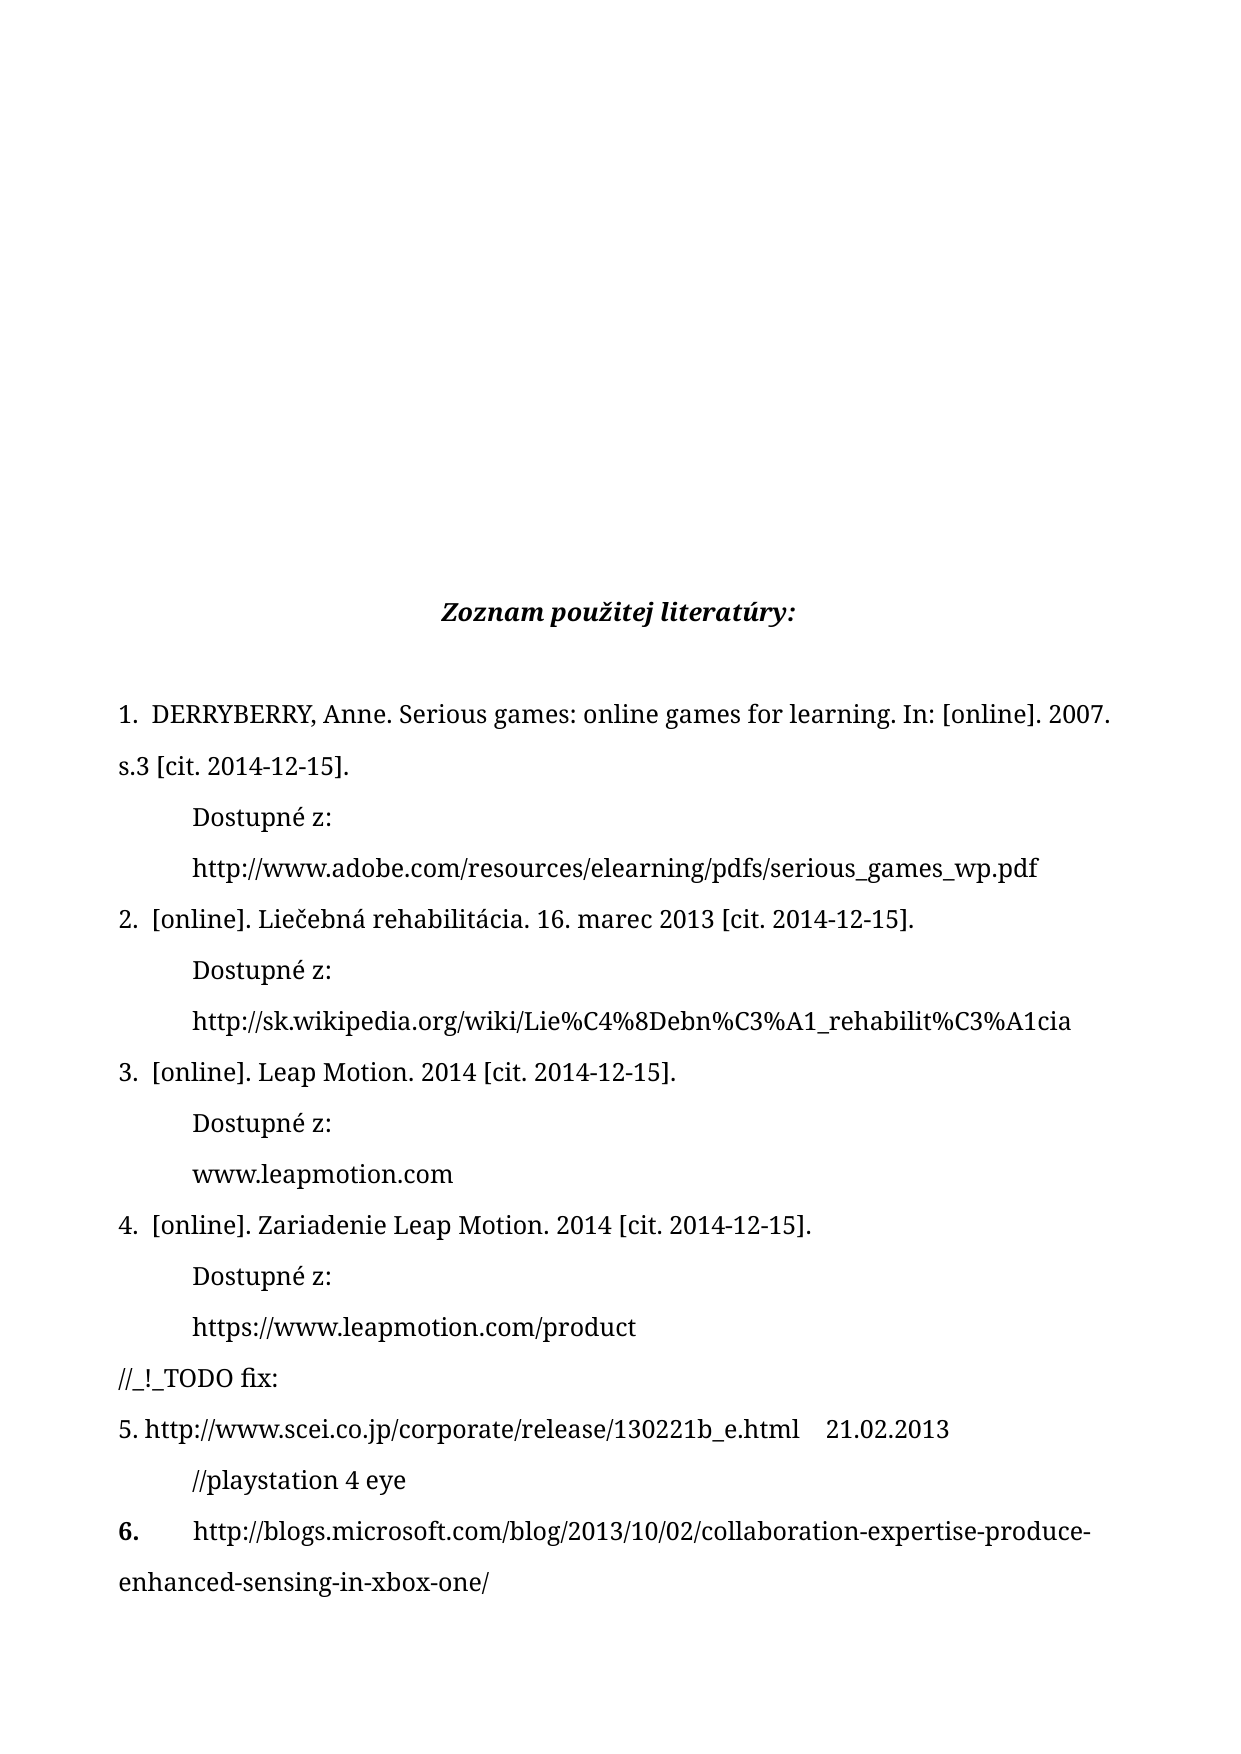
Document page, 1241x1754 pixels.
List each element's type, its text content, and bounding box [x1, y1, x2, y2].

text 5. http://www.scei.co.jp/corporate/release/130221b_e.html 21.02.2013 [118, 1412, 1122, 1446]
text //_!_TODO fix: [118, 1361, 1122, 1395]
text www.leapmotion.com [118, 1156, 1122, 1191]
text //playstation 4 eye [118, 1463, 1122, 1497]
text Zoznam použitej literatúry: [118, 595, 1122, 629]
text 3. [online]. Leap Motion. 2014 [cit. 2014-12-15]. Dostupné z: [118, 1054, 1122, 1139]
text 2. [online]. Liečebná rehabilitácia. 16. marec 2013 [cit. 2014-12-15]. Dostupné z: http://sk.wikipedia.org/wiki/Lie%C4%8Debn%C3%A1_rehabilit%C3%A1cia [118, 901, 1122, 1037]
text 4. [online]. Zariadenie Leap Motion. 2014 [cit. 2014-12-15]. Dostupné z: https://www.leapmotion.com/product [118, 1207, 1122, 1344]
list http://www.adobe.com/resources/elearning/pdfs/serious_games_wp.pdf [118, 850, 1122, 884]
list http://blogs.microsoft.com/blog/2013/10/02/collaboration-expertise-produce-enhanced-sensing-in-xbox-one/ [118, 1514, 1122, 1599]
list 1. DERRYBERRY, Anne. Serious games: online games for learning. In: [online]. 2007. s.3 [cit. 2014-12-15]. [118, 697, 1122, 782]
list Dostupné z: [118, 799, 1122, 833]
